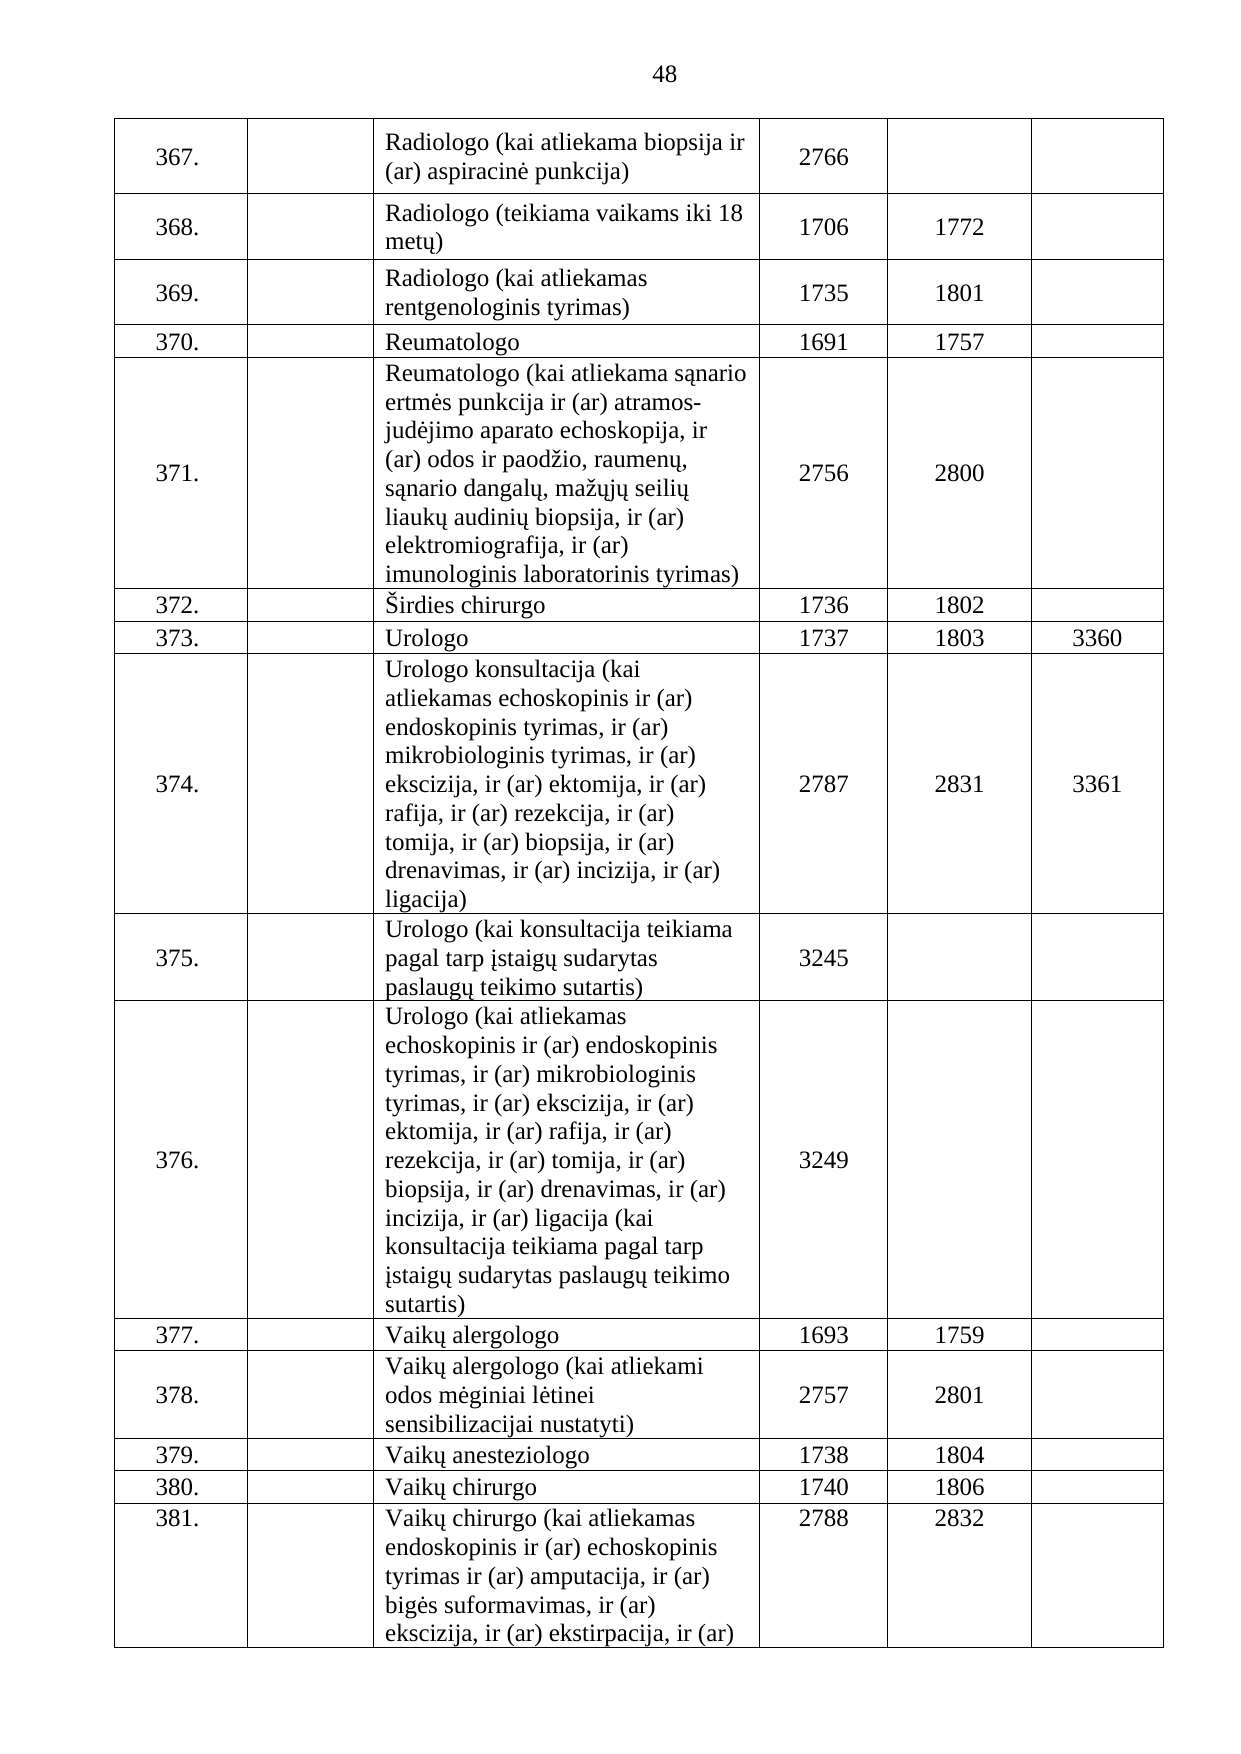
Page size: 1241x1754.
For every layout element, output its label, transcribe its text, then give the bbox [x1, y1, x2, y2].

table_cell 377. [115, 1319, 247, 1350]
table_cell Vaikų anesteziologo [374, 1439, 759, 1470]
table_cell [1032, 1351, 1163, 1437]
table_cell 374. [115, 654, 247, 913]
table_cell Radiologo (teikiama vaikams iki 18 metų) [374, 194, 759, 259]
table_cell 1757 [888, 325, 1031, 357]
table_cell Radiologo (kai atliekamas rentgenologinis tyrimas) [374, 260, 759, 324]
table_cell Reumatologo [374, 325, 759, 357]
table_cell [248, 1439, 373, 1470]
table_cell 1803 [888, 622, 1031, 653]
table_cell 3249 [760, 1001, 887, 1318]
table_cell [248, 1001, 373, 1318]
table_cell 1772 [888, 194, 1031, 259]
table_cell [1032, 589, 1163, 621]
table_cell [1032, 1319, 1163, 1350]
table_cell Vaikų chirurgo [374, 1471, 759, 1502]
table_cell [1032, 914, 1163, 1000]
table_cell 1738 [760, 1439, 887, 1470]
table_cell 375. [115, 914, 247, 1000]
table_cell Vaikų chirurgo (kai atliekamas endoskopinis ir (ar) echoskopinis tyrimas ir (ar) amputacija, ir (ar) bigės suformavimas, ir (ar) ekscizija, ir (ar) ekstirpacija, ir (ar) [374, 1504, 759, 1647]
table_cell [248, 914, 373, 1000]
table_cell 1740 [760, 1471, 887, 1502]
table_cell 2766 [760, 119, 887, 193]
table_cell 381. [115, 1504, 247, 1647]
table_cell 373. [115, 622, 247, 653]
table_cell Urologo (kai atliekamas echoskopinis ir (ar) endoskopinis tyrimas, ir (ar) mikrobiologinis tyrimas, ir (ar) ekscizija, ir (ar) ektomija, ir (ar) rafija, ir (ar) rezekcija, ir (ar) tomija, ir (ar) biopsija, ir (ar) drenavimas, ir (ar) incizija, ir (ar) ligacija (kai konsultacija teikiama pagal tarp įstaigų sudarytas paslaugų teikimo sutartis) [374, 1001, 759, 1318]
table_cell [888, 1001, 1031, 1318]
table_cell [248, 1351, 373, 1437]
table_cell [1032, 260, 1163, 324]
table_cell 368. [115, 194, 247, 259]
table_cell 1737 [760, 622, 887, 653]
table_cell [888, 914, 1031, 1000]
table_cell [248, 119, 373, 193]
table_cell 1736 [760, 589, 887, 621]
table_cell 367. [115, 119, 247, 193]
table_cell 380. [115, 1471, 247, 1502]
table_cell [248, 654, 373, 913]
table_cell Urologo [374, 622, 759, 653]
table_cell 1691 [760, 325, 887, 357]
table_cell 2832 [888, 1504, 1031, 1647]
table_cell [1032, 194, 1163, 259]
table_cell 1759 [888, 1319, 1031, 1350]
table_cell 1804 [888, 1439, 1031, 1470]
table_cell [1032, 358, 1163, 588]
table_cell Vaikų alergologo (kai atliekami odos mėginiai lėtinei sensibilizacijai nustatyti) [374, 1351, 759, 1437]
table_cell [248, 589, 373, 621]
table_cell Radiologo (kai atliekama biopsija ir (ar) aspiracinė punkcija) [374, 119, 759, 193]
table_cell 1735 [760, 260, 887, 324]
table_cell 370. [115, 325, 247, 357]
table_cell [248, 622, 373, 653]
table_cell [1032, 119, 1163, 193]
table_cell 371. [115, 358, 247, 588]
table_cell [1032, 1471, 1163, 1502]
table_cell 1806 [888, 1471, 1031, 1502]
table_cell 2801 [888, 1351, 1031, 1437]
table_cell [248, 260, 373, 324]
table_cell 1801 [888, 260, 1031, 324]
table_cell Reumatologo (kai atliekama sąnario ertmės punkcija ir (ar) atramos-judėjimo aparato echoskopija, ir (ar) odos ir paodžio, raumenų, sąnario dangalų, mažųjų seilių liaukų audinių biopsija, ir (ar) elektromiografija, ir (ar) imunologinis laboratorinis tyrimas) [374, 358, 759, 588]
table_cell 2757 [760, 1351, 887, 1437]
table_cell Širdies chirurgo [374, 589, 759, 621]
table_cell 2788 [760, 1504, 887, 1647]
table_cell 369. [115, 260, 247, 324]
table_cell [248, 325, 373, 357]
table_cell [248, 1471, 373, 1502]
table_cell [248, 358, 373, 588]
table_cell [1032, 325, 1163, 357]
table_cell 3361 [1032, 654, 1163, 913]
table_cell 1693 [760, 1319, 887, 1350]
table_cell [248, 194, 373, 259]
table_cell Urologo (kai konsultacija teikiama pagal tarp įstaigų sudarytas paslaugų teikimo sutartis) [374, 914, 759, 1000]
table_cell 1706 [760, 194, 887, 259]
table_cell [1032, 1504, 1163, 1647]
table_cell 372. [115, 589, 247, 621]
table_cell [248, 1504, 373, 1647]
table_cell 2831 [888, 654, 1031, 913]
table_cell 2787 [760, 654, 887, 913]
table_cell 2800 [888, 358, 1031, 588]
table_cell [248, 1319, 373, 1350]
table_cell [1032, 1001, 1163, 1318]
table_cell [888, 119, 1031, 193]
table_cell 2756 [760, 358, 887, 588]
table_cell Urologo konsultacija (kai atliekamas echoskopinis ir (ar) endoskopinis tyrimas, ir (ar) mikrobiologinis tyrimas, ir (ar) ekscizija, ir (ar) ektomija, ir (ar) rafija, ir (ar) rezekcija, ir (ar) tomija, ir (ar) biopsija, ir (ar) drenavimas, ir (ar) incizija, ir (ar) ligacija) [374, 654, 759, 913]
table_cell Vaikų alergologo [374, 1319, 759, 1350]
table_cell 376. [115, 1001, 247, 1318]
table_cell 3245 [760, 914, 887, 1000]
table_cell 379. [115, 1439, 247, 1470]
table_cell [1032, 1439, 1163, 1470]
table_cell 1802 [888, 589, 1031, 621]
table_cell 378. [115, 1351, 247, 1437]
table_cell 3360 [1032, 622, 1163, 653]
